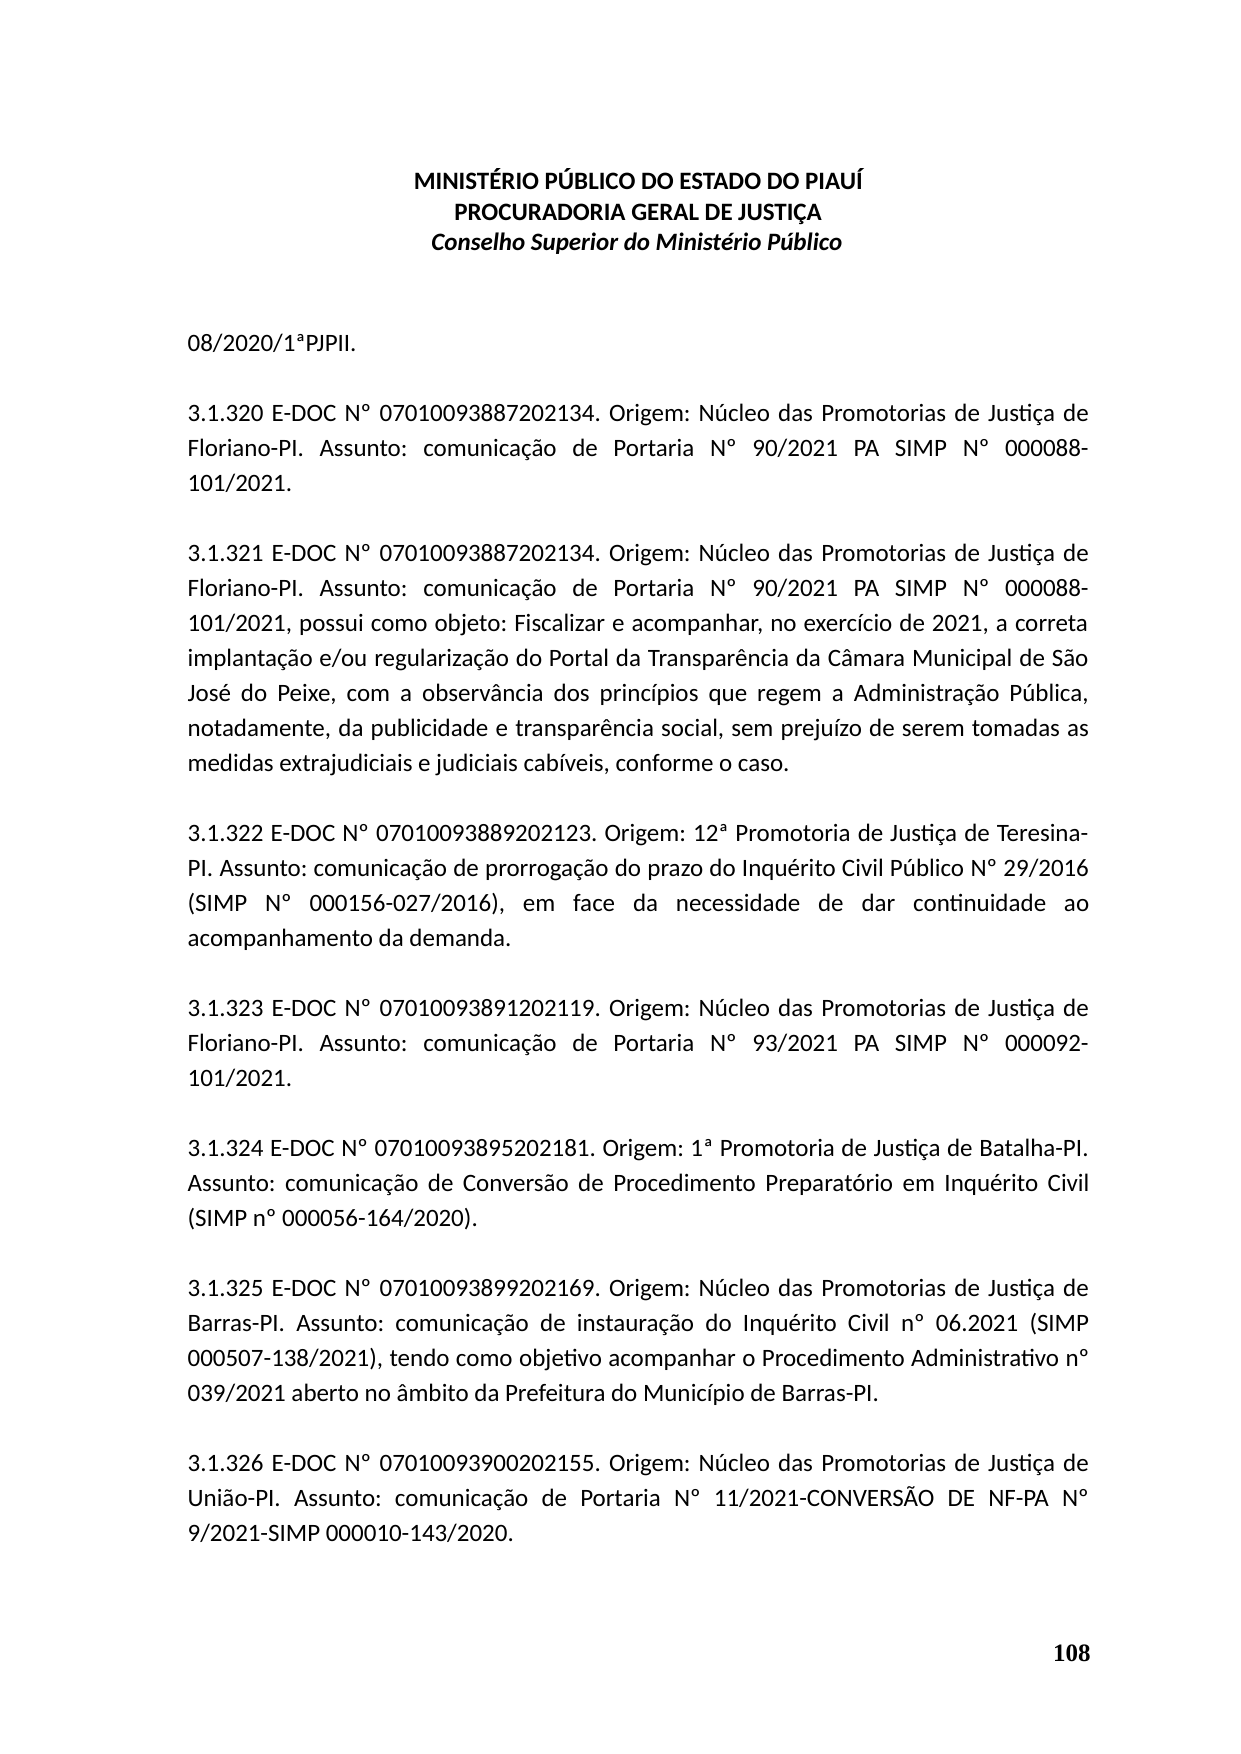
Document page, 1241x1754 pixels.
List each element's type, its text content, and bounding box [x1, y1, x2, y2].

text 3.1.321 E-DOC Nº 07010093887202134. Origem: Núcleo das Promotorias de Justiça de Floriano-PI. Assunto: comunicação de Portaria Nº 90/2021 PA SIMP Nº 000088-101/2021, possui como objeto: Fiscalizar e acompanhar, no exercício de 2021, a correta implantação e/ou regularização do Portal da Transparência da Câmara Municipal de São José do Peixe, com a observância dos princípios que regem a Administração Pública, notadamente, da publicidade e transparência social, sem prejuízo de serem tomadas as medidas extrajudiciais e judiciais cabíveis, conforme o caso. [187, 537, 1090, 778]
text 3.1.323 E-DOC Nº 07010093891202119. Origem: Núcleo das Promotorias de Justiça de Floriano-PI. Assunto: comunicação de Portaria Nº 93/2021 PA SIMP Nº 000092-101/2021. [187, 992, 1090, 1093]
text 3.1.320 E-DOC Nº 07010093887202134. Origem: Núcleo das Promotorias de Justiça de Floriano-PI. Assunto: comunicação de Portaria Nº 90/2021 PA SIMP Nº 000088-101/2021. [187, 397, 1090, 498]
text 3.1.326 E-DOC Nº 07010093900202155. Origem: Núcleo das Promotorias de Justiça de União-PI. Assunto: comunicação de Portaria Nº 11/2021-CONVERSÃO DE NF-PA Nº 9/2021-SIMP 000010-143/2020. [187, 1447, 1090, 1548]
text 3.1.324 E-DOC Nº 07010093895202181. Origem: 1ª Promotoria de Justiça de Batalha-PI. Assunto: comunicação de Conversão de Procedimento Preparatório em Inquérito Civil (SIMP nº 000056-164/2020). [187, 1132, 1090, 1233]
text 08/2020/1ªPJPII. [187, 327, 1090, 358]
text 3.1.325 E-DOC Nº 07010093899202169. Origem: Núcleo das Promotorias de Justiça de Barras-PI. Assunto: comunicação de instauração do Inquérito Civil nº 06.2021 (SIMP 000507-138/2021), tendo como objetivo acompanhar o Procedimento Administrativo nº 039/2021 aberto no âmbito da Prefeitura do Município de Barras-PI. [187, 1272, 1090, 1408]
text 3.1.322 E-DOC Nº 07010093889202123. Origem: 12ª Promotoria de Justiça de Teresina-PI. Assunto: comunicação de prorrogação do prazo do Inquérito Civil Público Nº 29/2016 (SIMP Nº 000156-027/2016), em face da necessidade de dar continuidade ao acompanhamento da demanda. [187, 817, 1090, 953]
